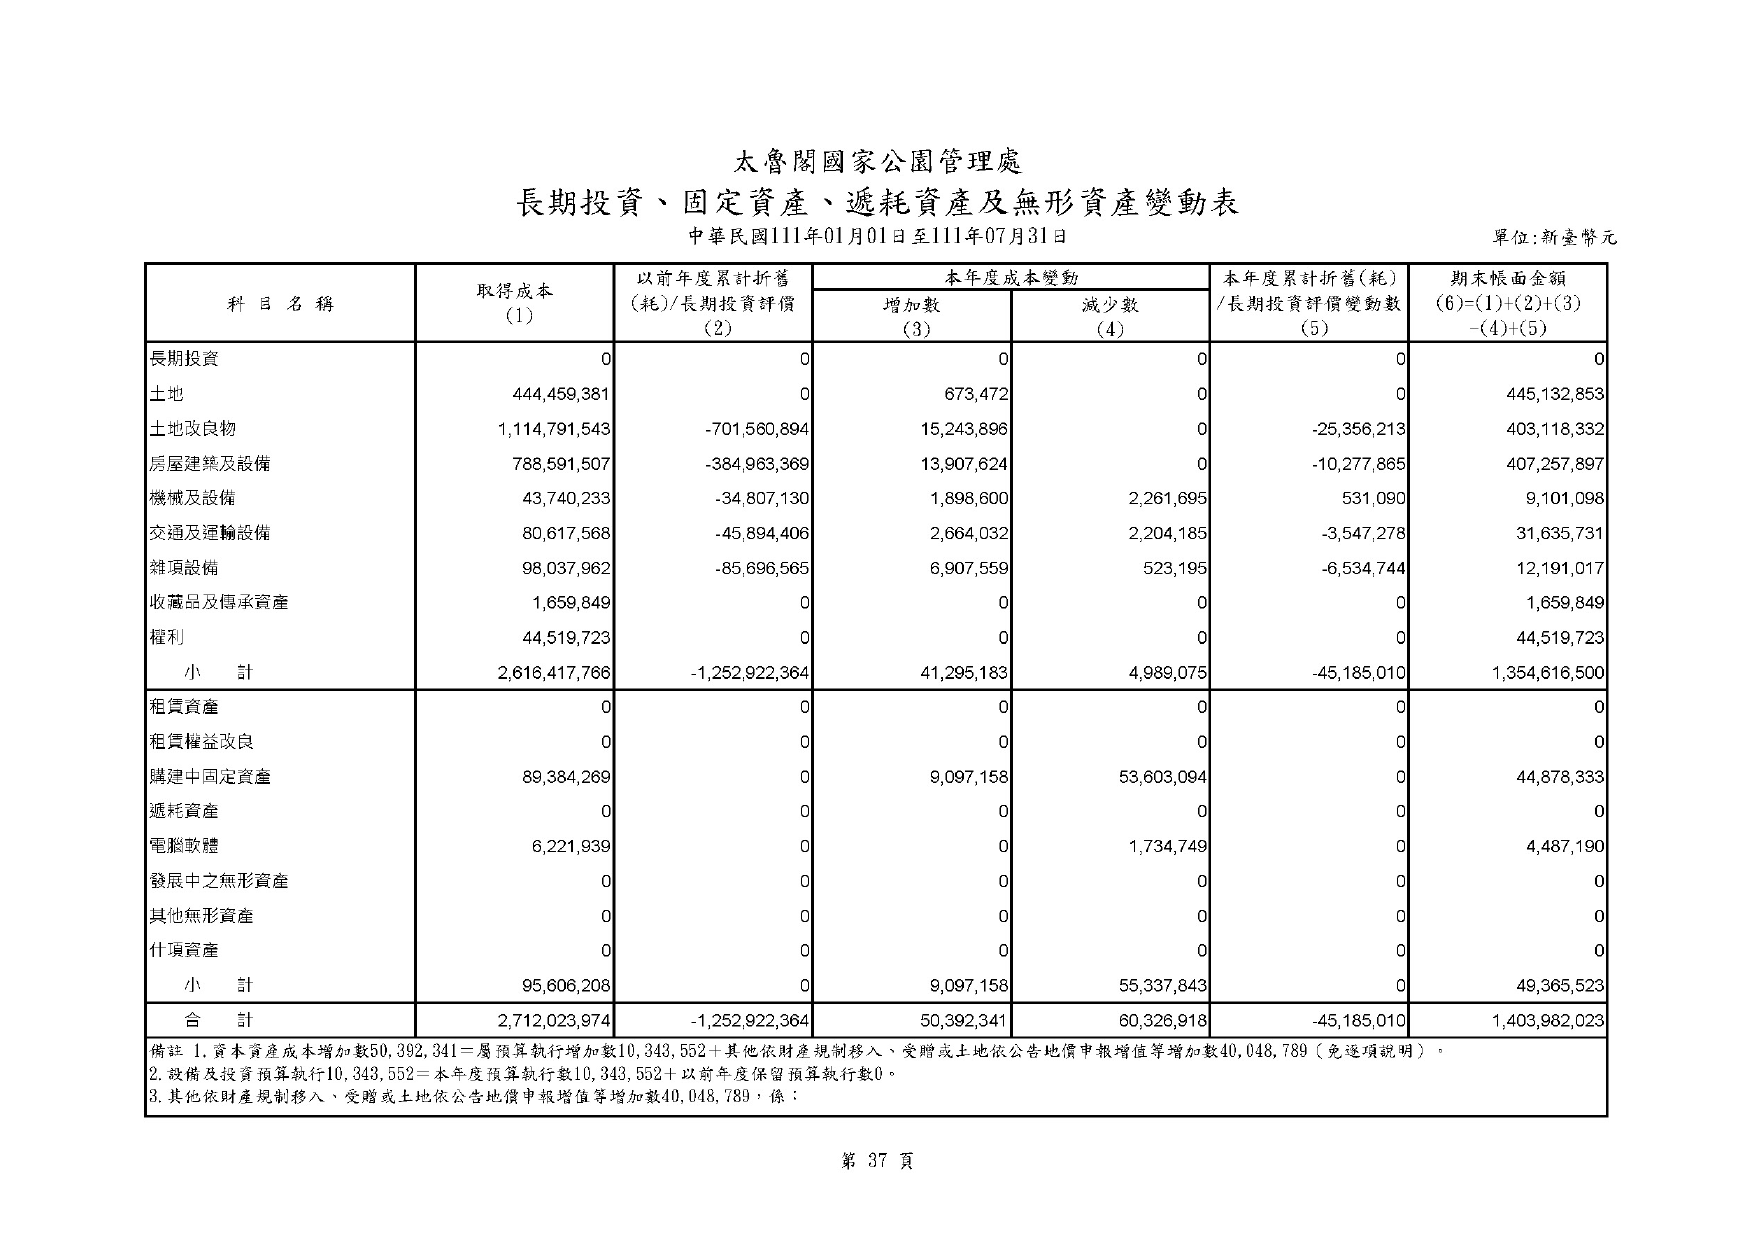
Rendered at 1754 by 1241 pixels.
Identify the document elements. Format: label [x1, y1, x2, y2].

picture [59, 59, 1695, 1216]
